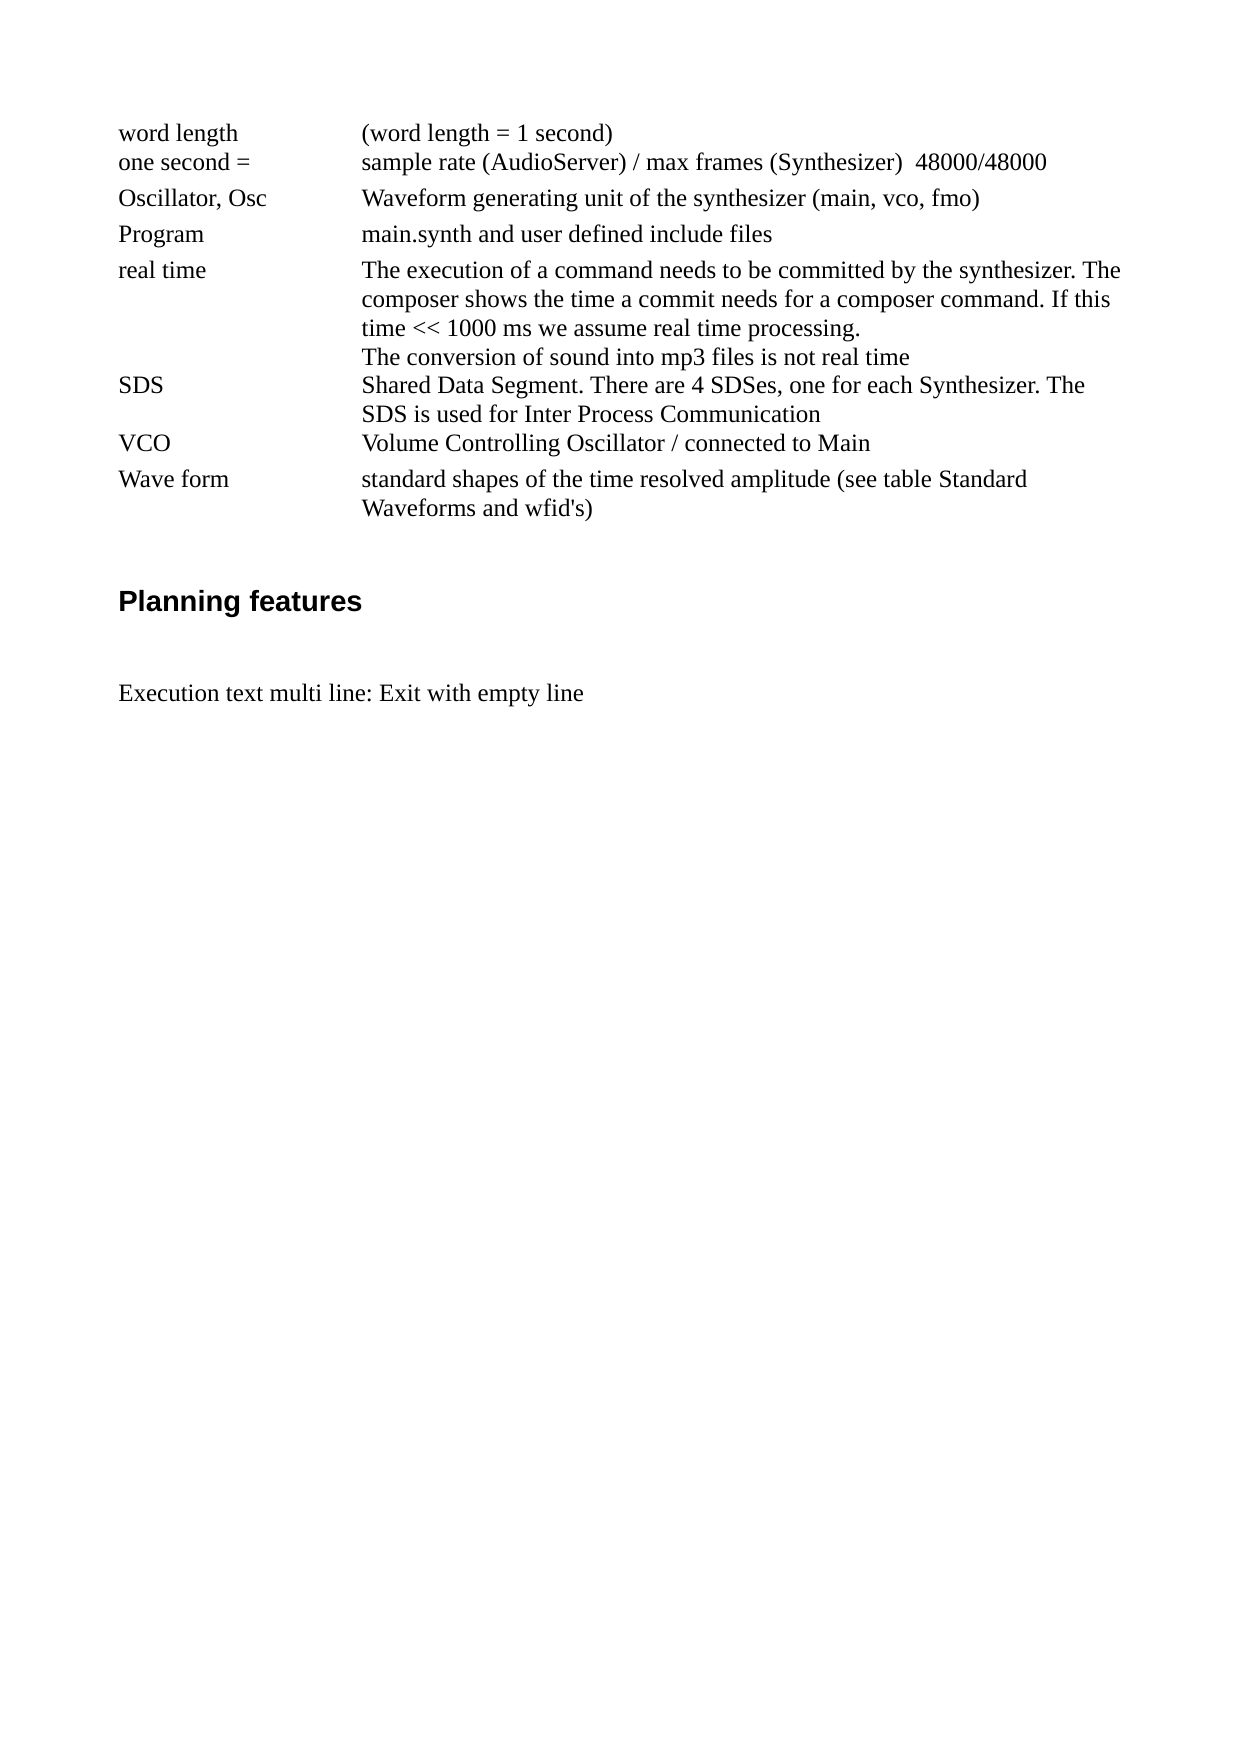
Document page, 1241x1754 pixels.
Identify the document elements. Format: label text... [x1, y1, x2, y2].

table_cell VCO [118, 428, 361, 464]
table_cell (word length = 1 second) [361, 118, 1122, 147]
table_cell Volume Controlling Oscillator / connected to Main [361, 428, 1122, 464]
table_cell word length [118, 118, 361, 147]
table_cell The execution of a command needs to be committed by the synthesizer. The composer shows the time a commit needs for a composer command. If this time << 1000 ms we assume real time processing. The conversion of sound into mp3 files is not real time [361, 256, 1122, 371]
table_cell SDS [118, 371, 361, 428]
table_cell Shared Data Segment. There are 4 SDSes, one for each Synthesizer. The SDS is used for Inter Process Communication [361, 371, 1122, 428]
table_cell main.synth and user defined include files [361, 219, 1122, 256]
table_cell sample rate (AudioServer) / max frames (Synthesizer) 48000/48000 [361, 147, 1122, 183]
table_cell one second = [118, 147, 361, 183]
table_cell Program [118, 219, 361, 256]
table_cell Oscillator, Osc [118, 183, 361, 219]
text Execution text multi line: Exit with empty line [118, 678, 1122, 706]
table_cell Wave form [118, 464, 361, 522]
table_cell Waveform generating unit of the synthesizer (main, vco, fmo) [361, 183, 1122, 219]
table_cell standard shapes of the time resolved amplitude (see table Standard Waveforms and wfid's) [361, 464, 1122, 522]
subtitle Planning features [118, 584, 1122, 618]
table_cell real time [118, 256, 361, 371]
